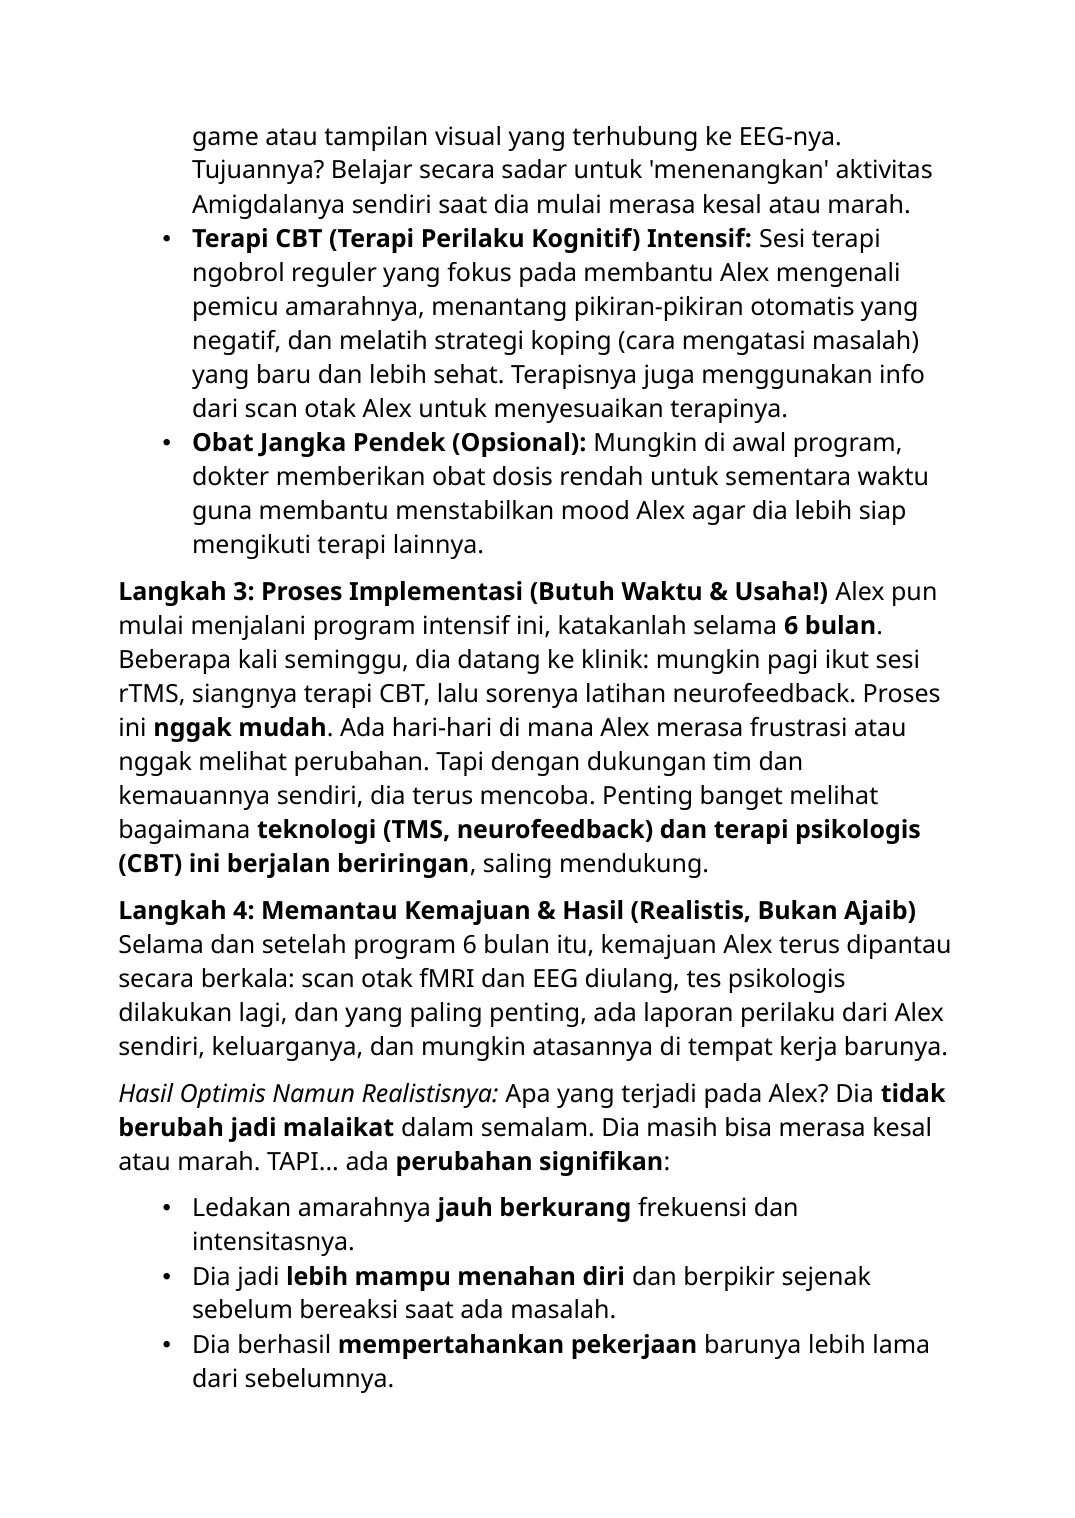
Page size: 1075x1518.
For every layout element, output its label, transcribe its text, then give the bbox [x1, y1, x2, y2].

text Hasil Optimis Namun Realistisnya: Apa yang terjadi pada Alex? Dia tidak berubah jadi malaikat dalam semalam. Dia masih bisa merasa kesal atau marah. TAPI... ada perubahan signifikan: [118, 1075, 957, 1177]
text Langkah 4: Memantau Kemajuan & Hasil (Realistis, Bukan Ajaib) Selama dan setelah program 6 bulan itu, kemajuan Alex terus dipantau secara berkala: scan otak fMRI dan EEG diulang, tes psikologis dilakukan lagi, dan yang paling penting, ada laporan perilaku dari Alex sendiri, keluarganya, dan mungkin atasannya di tempat kerja barunya. [118, 892, 957, 1063]
list Dia berhasil mempertahankan pekerjaan barunya lebih lama dari sebelumnya. [162, 1326, 957, 1394]
list Obat Jangka Pendek (Opsional): Mungkin di awal program, dokter memberikan obat dosis rendah untuk sementara waktu guna membantu menstabilkan mood Alex agar dia lebih siap mengikuti terapi lainnya. [162, 425, 957, 561]
text Langkah 3: Proses Implementasi (Butuh Waktu & Usaha!) Alex pun mulai menjalani program intensif ini, katakanlah selama 6 bulan. Beberapa kali seminggu, dia datang ke klinik: mungkin pagi ikut sesi rTMS, siangnya terapi CBT, lalu sorenya latihan neurofeedback. Proses ini nggak mudah. Ada hari-hari di mana Alex merasa frustrasi atau nggak melihat perubahan. Tapi dengan dukungan tim dan kemauannya sendiri, dia terus mencoba. Penting banget melihat bagaimana teknologi (TMS, neurofeedback) dan terapi psikologis (CBT) ini berjalan beriringan, saling mendukung. [118, 573, 957, 880]
list Terapi CBT (Terapi Perilaku Kognitif) Intensif: Sesi terapi ngobrol reguler yang fokus pada membantu Alex mengenali pemicu amarahnya, menantang pikiran-pikiran otomatis yang negatif, dan melatih strategi koping (cara mengatasi masalah) yang baru dan lebih sehat. Terapisnya juga menggunakan info dari scan otak Alex untuk menyesuaikan terapinya. [162, 220, 957, 425]
list Dia jadi lebih mampu menahan diri dan berpikir sejenak sebelum bereaksi saat ada masalah. [162, 1258, 957, 1326]
list Ledakan amarahnya jauh berkurang frekuensi dan intensitasnya. [162, 1190, 957, 1258]
list game atau tampilan visual yang terhubung ke EEG-nya. Tujuannya? Belajar secara sadar untuk 'menenangkan' aktivitas Amigdalanya sendiri saat dia mulai merasa kesal atau marah. [162, 118, 957, 220]
